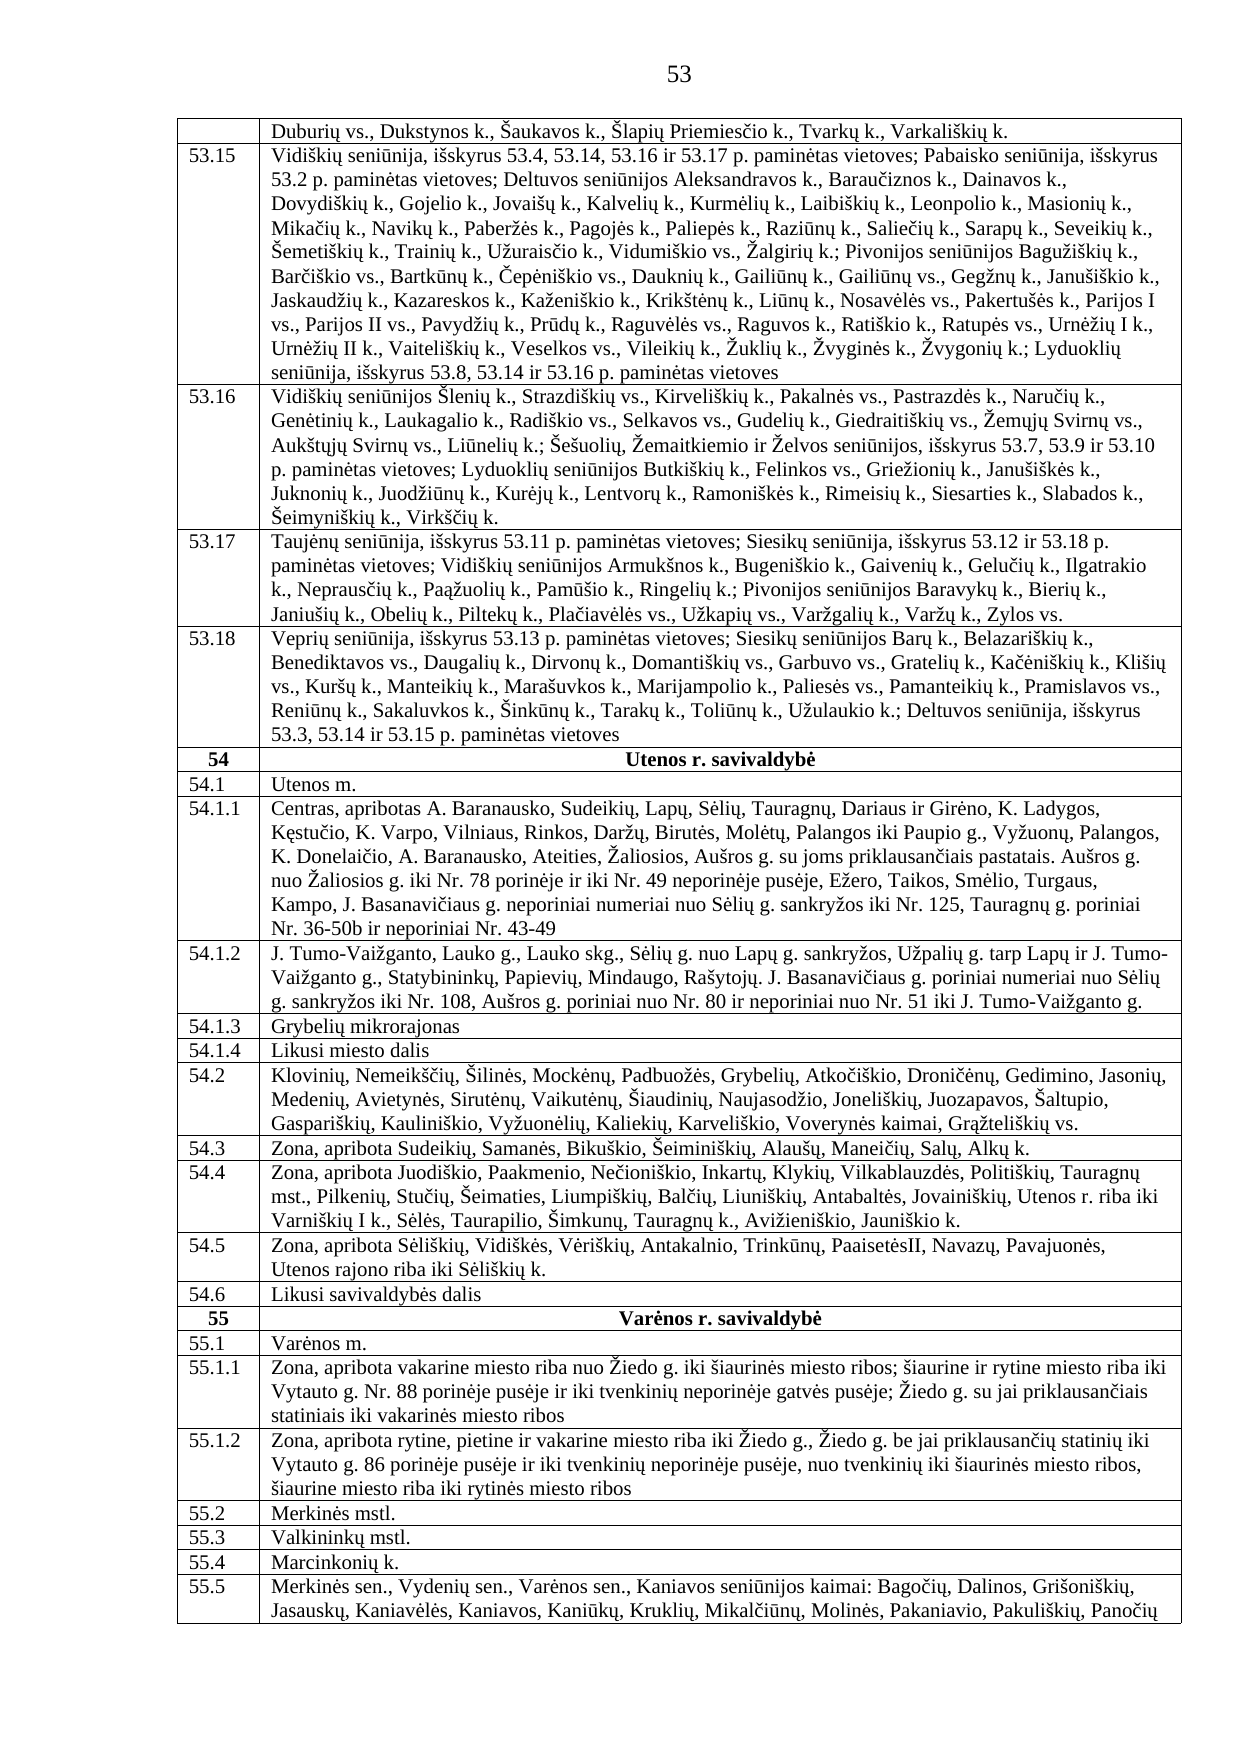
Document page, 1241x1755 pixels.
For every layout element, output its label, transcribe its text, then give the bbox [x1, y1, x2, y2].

table_cell 55.1.2 [178, 1429, 259, 1500]
table_cell Duburių vs., Dukstynos k., Šaukavos k., Šlapių Priemiesčio k., Tvarkų k., Varkališkių k. [260, 119, 1181, 143]
table_cell Likusi savivaldybės dalis [260, 1282, 1181, 1306]
table_cell Zona, apribota Sėliškių, Vidiškės, Vėriškių, Antakalnio, Trinkūnų, PaaisetėsII, Navazų, Pavajuonės, Utenos rajono riba iki Sėliškių k. [260, 1233, 1181, 1281]
table_cell Taujėnų seniūnija, išskyrus 53.11 p. paminėtas vietoves; Siesikų seniūnija, išskyrus 53.12 ir 53.18 p. paminėtas vietoves; Vidiškių seniūnijos Armukšnos k., Bugeniškio k., Gaivenių k., Gelučių k., Ilgatrakio k., Neprausčių k., Paąžuolių k., Pamūšio k., Ringelių k.; Pivonijos seniūnijos Baravykų k., Bierių k., Janiušių k., Obelių k., Piltekų k., Plačiavėlės vs., Užkapių vs., Varžgalių k., Varžų k., Zylos vs. [260, 530, 1181, 626]
table_cell 54.4 [178, 1161, 259, 1232]
table_cell Vidiškių seniūnija, išskyrus 53.4, 53.14, 53.16 ir 53.17 p. paminėtas vietoves; Pabaisko seniūnija, išskyrus 53.2 p. paminėtas vietoves; Deltuvos seniūnijos Aleksandravos k., Baraučiznos k., Dainavos k., Dovydiškių k., Gojelio k., Jovaišų k., Kalvelių k., Kurmėlių k., Laibiškių k., Leonpolio k., Masionių k., Mikačių k., Navikų k., Paberžės k., Pagojės k., Paliepės k., Raziūnų k., Saliečių k., Sarapų k., Seveikių k., Šemetiškių k., Trainių k., Užuraisčio k., Vidumiškio vs., Žalgirių k.; Pivonijos seniūnijos Bagužiškių k., Barčiškio vs., Bartkūnų k., Čepėniškio vs., Dauknių k., Gailiūnų k., Gailiūnų vs., Gegžnų k., Janušiškio k., Jaskaudžių k., Kazareskos k., Kaženiškio k., Krikštėnų k., Liūnų k., Nosavėlės vs., Pakertušės k., Parijos I vs., Parijos II vs., Pavydžių k., Prūdų k., Raguvėlės vs., Raguvos k., Ratiškio k., Ratupės vs., Urnėžių I k., Urnėžių II k., Vaiteliškių k., Veselkos vs., Vileikių k., Žuklių k., Žvyginės k., Žvygonių k.; Lyduoklių seniūnija, išskyrus 53.8, 53.14 ir 53.16 p. paminėtas vietoves [260, 144, 1181, 384]
table_cell Centras, apribotas A. Baranausko, Sudeikių, Lapų, Sėlių, Tauragnų, Dariaus ir Girėno, K. Ladygos, Kęstučio, K. Varpo, Vilniaus, Rinkos, Daržų, Birutės, Molėtų, Palangos iki Paupio g., Vyžuonų, Palangos, K. Donelaičio, A. Baranausko, Ateities, Žaliosios, Aušros g. su joms priklausančiais pastatais. Aušros g. nuo Žaliosios g. iki Nr. 78 porinėje ir iki Nr. 49 neporinėje pusėje, Ežero, Taikos, Smėlio, Turgaus, Kampo, J. Basanavičiaus g. neporiniai numeriai nuo Sėlių g. sankryžos iki Nr. 125, Tauragnų g. poriniai Nr. 36-50b ir neporiniai Nr. 43-49 [260, 797, 1181, 940]
table_cell 54.1 [178, 772, 259, 796]
table_cell Varėnos m. [260, 1331, 1181, 1355]
table_cell 55 [178, 1307, 259, 1330]
table_cell 55.1 [178, 1331, 259, 1355]
table_cell Vidiškių seniūnijos Šlenių k., Strazdiškių vs., Kirveliškių k., Pakalnės vs., Pastrazdės k., Naručių k., Genėtinių k., Laukagalio k., Radiškio vs., Selkavos vs., Gudelių k., Giedraitiškių vs., Žemųjų Svirnų vs., Aukštųjų Svirnų vs., Liūnelių k.; Šešuolių, Žemaitkiemio ir Želvos seniūnijos, išskyrus 53.7, 53.9 ir 53.10 p. paminėtas vietoves; Lyduoklių seniūnijos Butkiškių k., Felinkos vs., Griežionių k., Janušiškės k., Juknonių k., Juodžiūnų k., Kurėjų k., Lentvorų k., Ramoniškės k., Rimeisių k., Siesarties k., Slabados k., Šeimyniškių k., Virkščių k. [260, 385, 1181, 529]
table_cell 54.5 [178, 1233, 259, 1281]
table_cell 53.18 [178, 627, 259, 746]
table_cell Merkinės sen., Vydenių sen., Varėnos sen., Kaniavos seniūnijos kaimai: Bagočių, Dalinos, Grišoniškių, Jasauskų, Kaniavėlės, Kaniavos, Kaniūkų, Kruklių, Mikalčiūnų, Molinės, Pakaniavio, Pakuliškių, Panočių [260, 1575, 1181, 1622]
table_cell 53.15 [178, 144, 259, 384]
table_cell 54.1.3 [178, 1014, 259, 1038]
table_cell Grybelių mikrorajonas [260, 1014, 1181, 1038]
table_cell [178, 119, 259, 143]
table_cell Utenos m. [260, 772, 1181, 796]
table_cell Klovinių, Nemeikščių, Šilinės, Mockėnų, Padbuožės, Grybelių, Atkočiškio, Droničėnų, Gedimino, Jasonių, Medenių, Avietynės, Sirutėnų, Vaikutėnų, Šiaudinių, Naujasodžio, Joneliškių, Juozapavos, Šaltupio, Gaspariškių, Kauliniškio, Vyžuonėlių, Kaliekių, Karveliškio, Voverynės kaimai, Grąžteliškių vs. [260, 1063, 1181, 1135]
table_cell 54.1.1 [178, 797, 259, 940]
table_cell 53.16 [178, 385, 259, 529]
table_cell 54.1.4 [178, 1039, 259, 1062]
table_cell 54.2 [178, 1063, 259, 1135]
table_cell 53.17 [178, 530, 259, 626]
table_cell 55.3 [178, 1526, 259, 1549]
table_cell Veprių seniūnija, išskyrus 53.13 p. paminėtas vietoves; Siesikų seniūnijos Barų k., Belazariškių k., Benediktavos vs., Daugalių k., Dirvonų k., Domantiškių vs., Garbuvo vs., Gratelių k., Kačėniškių k., Klišių vs., Kuršų k., Manteikių k., Marašuvkos k., Marijampolio k., Paliesės vs., Pamanteikių k., Pramislavos vs., Reniūnų k., Sakaluvkos k., Šinkūnų k., Tarakų k., Toliūnų k., Užulaukio k.; Deltuvos seniūnija, išskyrus 53.3, 53.14 ir 53.15 p. paminėtas vietoves [260, 627, 1181, 746]
table_cell Zona, apribota Sudeikių, Samanės, Bikuškio, Šeiminiškių, Alaušų, Maneičių, Salų, Alkų k. [260, 1136, 1181, 1159]
table_cell Valkininkų mstl. [260, 1526, 1181, 1549]
table_cell 55.4 [178, 1550, 259, 1574]
table_cell Merkinės mstl. [260, 1501, 1181, 1525]
table_cell Zona, apribota rytine, pietine ir vakarine miesto riba iki Žiedo g., Žiedo g. be jai priklausančių statinių iki Vytauto g. 86 porinėje pusėje ir iki tvenkinių neporinėje pusėje, nuo tvenkinių iki šiaurinės miesto ribos, šiaurine miesto riba iki rytinės miesto ribos [260, 1429, 1181, 1500]
table_cell Zona, apribota Juodiškio, Paakmenio, Nečioniškio, Inkartų, Klykių, Vilkablauzdės, Politiškių, Tauragnų mst., Pilkenių, Stučių, Šeimaties, Liumpiškių, Balčių, Liuniškių, Antabaltės, Jovainiškių, Utenos r. riba iki Varniškių I k., Sėlės, Taurapilio, Šimkunų, Tauragnų k., Avižieniškio, Jauniškio k. [260, 1161, 1181, 1232]
table_cell 54.1.2 [178, 941, 259, 1013]
table_cell 54.6 [178, 1282, 259, 1306]
table_cell J. Tumo-Vaižganto, Lauko g., Lauko skg., Sėlių g. nuo Lapų g. sankryžos, Užpalių g. tarp Lapų ir J. Tumo-Vaižganto g., Statybininkų, Papievių, Mindaugo, Rašytojų. J. Basanavičiaus g. poriniai numeriai nuo Sėlių g. sankryžos iki Nr. 108, Aušros g. poriniai nuo Nr. 80 ir neporiniai nuo Nr. 51 iki J. Tumo-Vaižganto g. [260, 941, 1181, 1013]
table_cell Varėnos r. savivaldybė [260, 1307, 1181, 1330]
table_cell Likusi miesto dalis [260, 1039, 1181, 1062]
table_cell 55.1.1 [178, 1356, 259, 1427]
table_cell 55.5 [178, 1575, 259, 1622]
table_cell Utenos r. savivaldybė [260, 748, 1181, 771]
table_cell 55.2 [178, 1501, 259, 1525]
table_cell 54 [178, 748, 259, 771]
table_cell Zona, apribota vakarine miesto riba nuo Žiedo g. iki šiaurinės miesto ribos; šiaurine ir rytine miesto riba iki Vytauto g. Nr. 88 porinėje pusėje ir iki tvenkinių neporinėje gatvės pusėje; Žiedo g. su jai priklausančiais statiniais iki vakarinės miesto ribos [260, 1356, 1181, 1427]
table_cell 54.3 [178, 1136, 259, 1159]
table_cell Marcinkonių k. [260, 1550, 1181, 1574]
